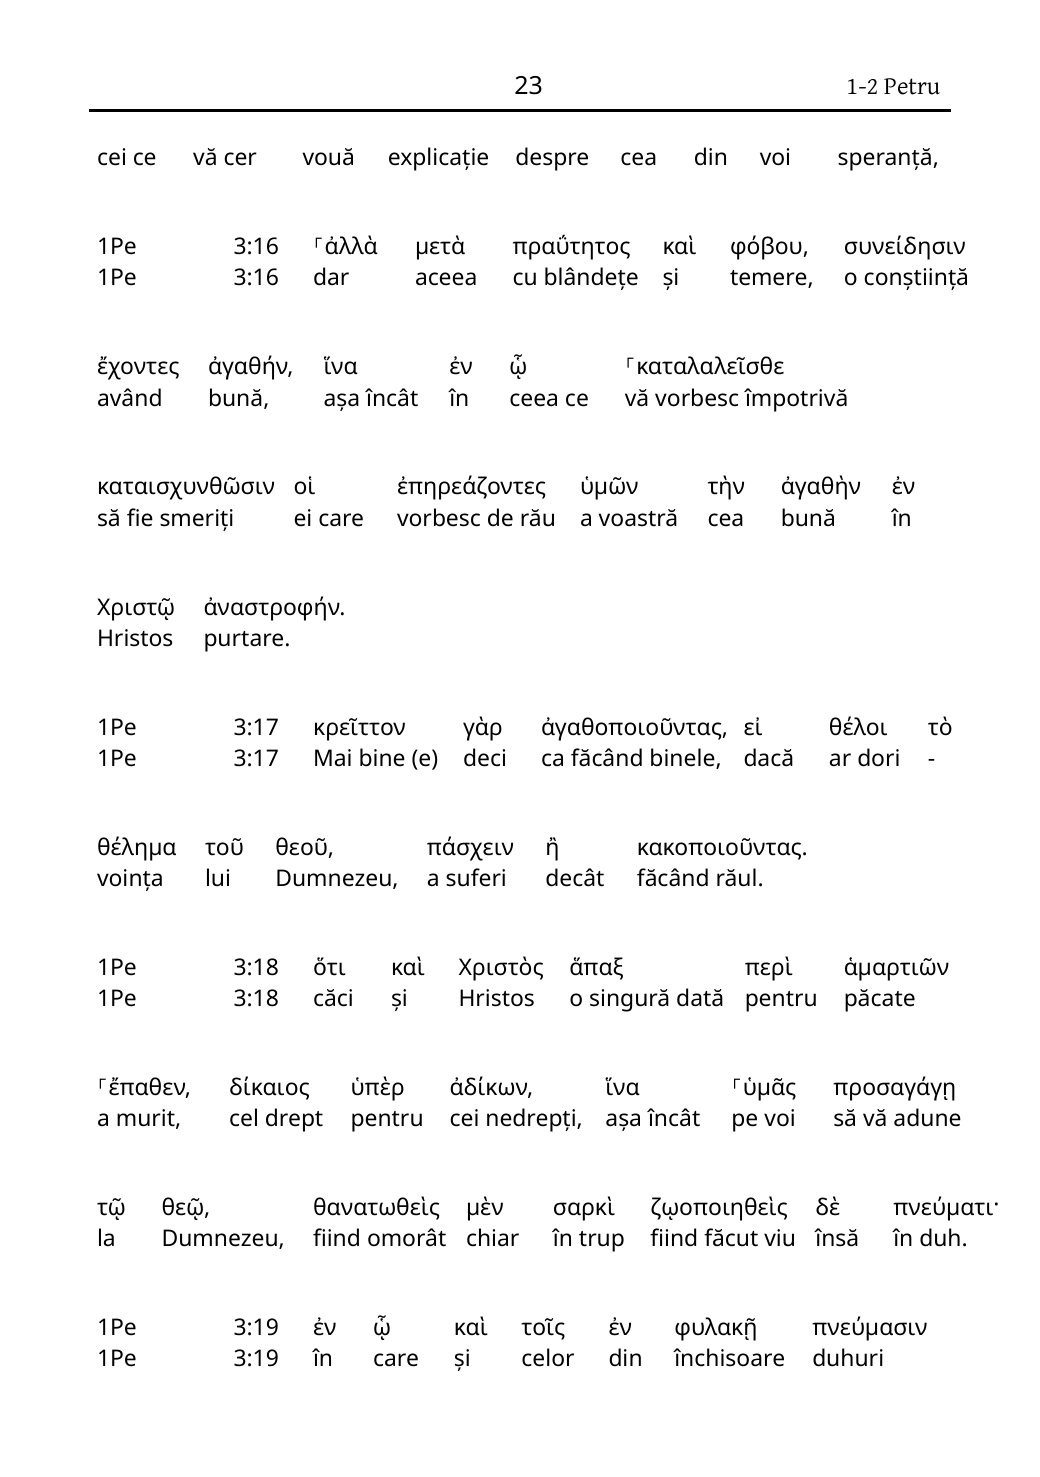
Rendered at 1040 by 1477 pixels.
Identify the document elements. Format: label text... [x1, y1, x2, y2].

table_cell 1Pe [93, 711, 229, 742]
table_cell ⸀καταλαλεῖσθε [620, 350, 859, 381]
table_header [517, 1280, 604, 1311]
table_cell πνεύματι· [889, 1191, 1016, 1222]
table_cell având [93, 381, 204, 413]
table_cell ⸀ἀλλὰ [309, 230, 411, 261]
table_cell celor [517, 1342, 604, 1373]
table_cell κακοποιοῦντας. [633, 831, 823, 862]
table_cell ᾧ [505, 350, 620, 381]
table_cell 1Pe [93, 951, 229, 982]
table_cell și [450, 1342, 517, 1373]
table_cell ei care [289, 502, 393, 533]
table_header [229, 1280, 309, 1311]
table_cell ὑπὲρ [346, 1071, 445, 1102]
table_header [576, 439, 703, 470]
table_cell πάσχειν [423, 831, 541, 862]
table_cell să vă adune [829, 1102, 985, 1133]
table_header [93, 559, 199, 590]
table_cell 3:16 [229, 230, 309, 261]
table_header [450, 1280, 517, 1311]
table_cell pentru [346, 1102, 445, 1133]
table_cell ᾧ [369, 1311, 449, 1342]
table_cell τὴν [703, 470, 776, 502]
table_cell chiar [462, 1222, 548, 1253]
table_cell καὶ [658, 230, 726, 261]
table_cell vă cer [189, 141, 298, 172]
table_header [839, 920, 970, 951]
table_cell ὑμῶν [576, 470, 703, 502]
table_header [888, 439, 947, 470]
table_cell ἀγαθήν, [204, 350, 319, 381]
table_header [565, 920, 740, 951]
table_cell căci [309, 982, 387, 1013]
table_cell voința [93, 862, 201, 893]
table_cell Dumnezeu, [157, 1222, 309, 1253]
table_cell din [690, 141, 755, 172]
table_cell ἀναστροφήν. [199, 590, 363, 622]
table_cell τὸ [924, 711, 982, 742]
table_cell ἢ [541, 831, 632, 862]
table_cell despre [511, 141, 616, 172]
table_header [309, 1160, 462, 1191]
table_header [93, 439, 289, 470]
table_cell o singură dată [565, 982, 740, 1013]
table_cell închisoare [670, 1342, 808, 1373]
table_cell ἵνα [601, 1071, 727, 1102]
table_cell în duh. [889, 1222, 1016, 1253]
table_header [93, 679, 229, 711]
table_cell speranță, [833, 141, 962, 172]
table_header [225, 1040, 346, 1071]
table_cell voi [755, 141, 833, 172]
table_header [309, 679, 459, 711]
table_cell explicație [384, 141, 511, 172]
table_cell μετὰ [411, 230, 508, 261]
table_cell 3:17 [229, 711, 309, 742]
table_header [309, 1280, 369, 1311]
table_cell 1Pe [93, 230, 229, 261]
table_cell vă vorbesc împotrivă [620, 381, 859, 413]
table_cell δὲ [811, 1191, 889, 1222]
table_header [604, 1280, 670, 1311]
table_cell ἀδίκων, [445, 1071, 601, 1102]
table_cell Hristos [93, 622, 199, 653]
table_header [387, 920, 454, 951]
table_cell și [658, 261, 726, 293]
table_cell decât [541, 862, 632, 893]
table_cell ἐν [888, 470, 947, 502]
table_cell ⸀ὑμᾶς [727, 1071, 829, 1102]
table_header [346, 1040, 445, 1071]
table_header [703, 439, 776, 470]
table_cell cea [616, 141, 689, 172]
table_cell bună [776, 502, 887, 533]
table_header [646, 1160, 811, 1191]
table_cell προσαγάγῃ [829, 1071, 985, 1102]
table_cell τοῦ [201, 831, 271, 862]
table_cell ἔχοντες [93, 350, 204, 381]
table_cell 1Pe [93, 1342, 229, 1373]
table_cell κρεῖττον [309, 711, 459, 742]
table_header [93, 799, 201, 831]
table_header [454, 920, 565, 951]
table_cell cei nedrepți, [445, 1102, 601, 1133]
table_cell Χριστῷ [93, 590, 199, 622]
table_cell din [604, 1342, 670, 1373]
table_cell o conștiință [840, 261, 988, 293]
table_cell θέλημα [93, 831, 201, 862]
table_header [289, 439, 393, 470]
table_cell 1Pe [93, 1311, 229, 1342]
table_header [924, 679, 982, 711]
table_header [445, 319, 505, 350]
table_cell ἐν [309, 1311, 369, 1342]
table_header [199, 559, 363, 590]
table_cell θέλοι [825, 711, 923, 742]
table_header [601, 1040, 727, 1071]
table_header [201, 799, 271, 831]
table_cell Dumnezeu, [271, 862, 422, 893]
table_cell ἀγαθοποιοῦντας, [537, 711, 739, 742]
table_cell - [924, 742, 982, 773]
table_cell pe voi [727, 1102, 829, 1133]
table_cell duhuri [808, 1342, 949, 1373]
table_cell aceea [411, 261, 508, 293]
table_cell cea [703, 502, 776, 533]
table_header [840, 199, 988, 230]
table_header [271, 799, 422, 831]
table_header [505, 319, 620, 350]
table_header [726, 199, 839, 230]
table_header [309, 920, 387, 951]
table_header [541, 799, 632, 831]
table_cell ceea ce [505, 381, 620, 413]
table_cell καταισχυνθῶσιν [93, 470, 289, 502]
table_header [319, 319, 445, 350]
table_cell care [369, 1342, 449, 1373]
table_cell cu blândețe [508, 261, 658, 293]
table_cell 3:18 [229, 982, 309, 1013]
table_cell dacă [739, 742, 824, 773]
table_cell dar [309, 261, 411, 293]
table_cell θανατωθεὶς [309, 1191, 462, 1222]
table_cell τῷ [93, 1191, 157, 1222]
table_header [537, 679, 739, 711]
table_header [633, 799, 823, 831]
table_header [93, 1040, 225, 1071]
table_cell la [93, 1222, 157, 1253]
table_cell deci [459, 742, 537, 773]
table_cell temere, [726, 261, 839, 293]
table_cell ca făcând binele, [537, 742, 739, 773]
table_header [508, 199, 658, 230]
table_header [445, 1040, 601, 1071]
table_cell πραΰτητος [508, 230, 658, 261]
table_header [93, 920, 229, 951]
table_cell φόβου, [726, 230, 839, 261]
table_header [229, 920, 309, 951]
table_header [620, 319, 859, 350]
table_header [309, 199, 411, 230]
table_cell 3:19 [229, 1342, 309, 1373]
table_cell θεῷ, [157, 1191, 309, 1222]
table_header [93, 199, 229, 230]
table_cell εἰ [739, 711, 824, 742]
table_header [229, 199, 309, 230]
table_cell καὶ [387, 951, 454, 982]
table_cell Χριστὸς [454, 951, 565, 982]
table_cell vouă [298, 141, 383, 172]
table_cell Hristos [454, 982, 565, 1013]
table_header [670, 1280, 808, 1311]
table_header [157, 1160, 309, 1191]
table_cell lui [201, 862, 271, 893]
table_cell 1Pe [93, 742, 229, 773]
table_cell 3:18 [229, 951, 309, 982]
table_header [739, 679, 824, 711]
table_cell ἐπηρεάζοντες [393, 470, 576, 502]
table_header [229, 679, 309, 711]
table_cell vorbesc de rău [393, 502, 576, 533]
table_cell συνείδησιν [840, 230, 988, 261]
table_header [393, 439, 576, 470]
table_header [549, 1160, 646, 1191]
table_header [411, 199, 508, 230]
table_cell θεοῦ, [271, 831, 422, 862]
table_cell așa încât [319, 381, 445, 413]
table_cell μὲν [462, 1191, 548, 1222]
table_cell pentru [740, 982, 839, 1013]
table_cell 3:17 [229, 742, 309, 773]
table_header [459, 679, 537, 711]
table_cell οἱ [289, 470, 393, 502]
table_cell cei ce [93, 141, 189, 172]
table_cell păcate [839, 982, 970, 1013]
table_cell bună, [204, 381, 319, 413]
table_cell ἅπαξ [565, 951, 740, 982]
table_cell ἀγαθὴν [776, 470, 887, 502]
table_cell să fie smeriți [93, 502, 289, 533]
table_header [727, 1040, 829, 1071]
table_cell περὶ [740, 951, 839, 982]
table_header [423, 799, 541, 831]
table_cell Mai bine (e) [309, 742, 459, 773]
table_cell τοῖς [517, 1311, 604, 1342]
table_cell purtare. [199, 622, 363, 653]
table_cell ἐν [445, 350, 505, 381]
table_header [740, 920, 839, 951]
table_cell 3:19 [229, 1311, 309, 1342]
table_header [204, 319, 319, 350]
table_cell ἐν [604, 1311, 670, 1342]
table_cell ⸀ἔπαθεν, [93, 1071, 225, 1102]
table_cell σαρκὶ [549, 1191, 646, 1222]
table_cell fiind omorât [309, 1222, 462, 1253]
table_cell δίκαιος [225, 1071, 346, 1102]
table_header [811, 1160, 889, 1191]
table_header [93, 1280, 229, 1311]
table_cell ζῳοποιηθεὶς [646, 1191, 811, 1222]
table_header [369, 1280, 449, 1311]
table_cell făcând răul. [633, 862, 823, 893]
table_cell a suferi [423, 862, 541, 893]
table_cell 1Pe [93, 982, 229, 1013]
table_cell καὶ [450, 1311, 517, 1342]
table_header [93, 319, 204, 350]
table_cell fiind făcut viu [646, 1222, 811, 1253]
table_cell însă [811, 1222, 889, 1253]
table_cell ὅτι [309, 951, 387, 982]
table_header [829, 1040, 985, 1071]
table_cell așa încât [601, 1102, 727, 1133]
table_cell în [888, 502, 947, 533]
table_header [462, 1160, 548, 1191]
table_header [658, 199, 726, 230]
table_cell φυλακῇ [670, 1311, 808, 1342]
table_cell 1Pe [93, 261, 229, 293]
table_cell πνεύμασιν [808, 1311, 949, 1342]
table_cell γὰρ [459, 711, 537, 742]
table_cell a murit, [93, 1102, 225, 1133]
table_cell și [387, 982, 454, 1013]
table_header [776, 439, 887, 470]
table_cell ἵνα [319, 350, 445, 381]
table_header [889, 1160, 1016, 1191]
table_header [93, 1160, 157, 1191]
table_header [825, 679, 923, 711]
table_cell în [445, 381, 505, 413]
table_cell ἁμαρτιῶν [839, 951, 970, 982]
table_cell în trup [549, 1222, 646, 1253]
table_cell cel drept [225, 1102, 346, 1133]
table_cell ar dori [825, 742, 923, 773]
table_cell 3:16 [229, 261, 309, 293]
table_cell a voastră [576, 502, 703, 533]
table_cell în [309, 1342, 369, 1373]
table_header [808, 1280, 949, 1311]
